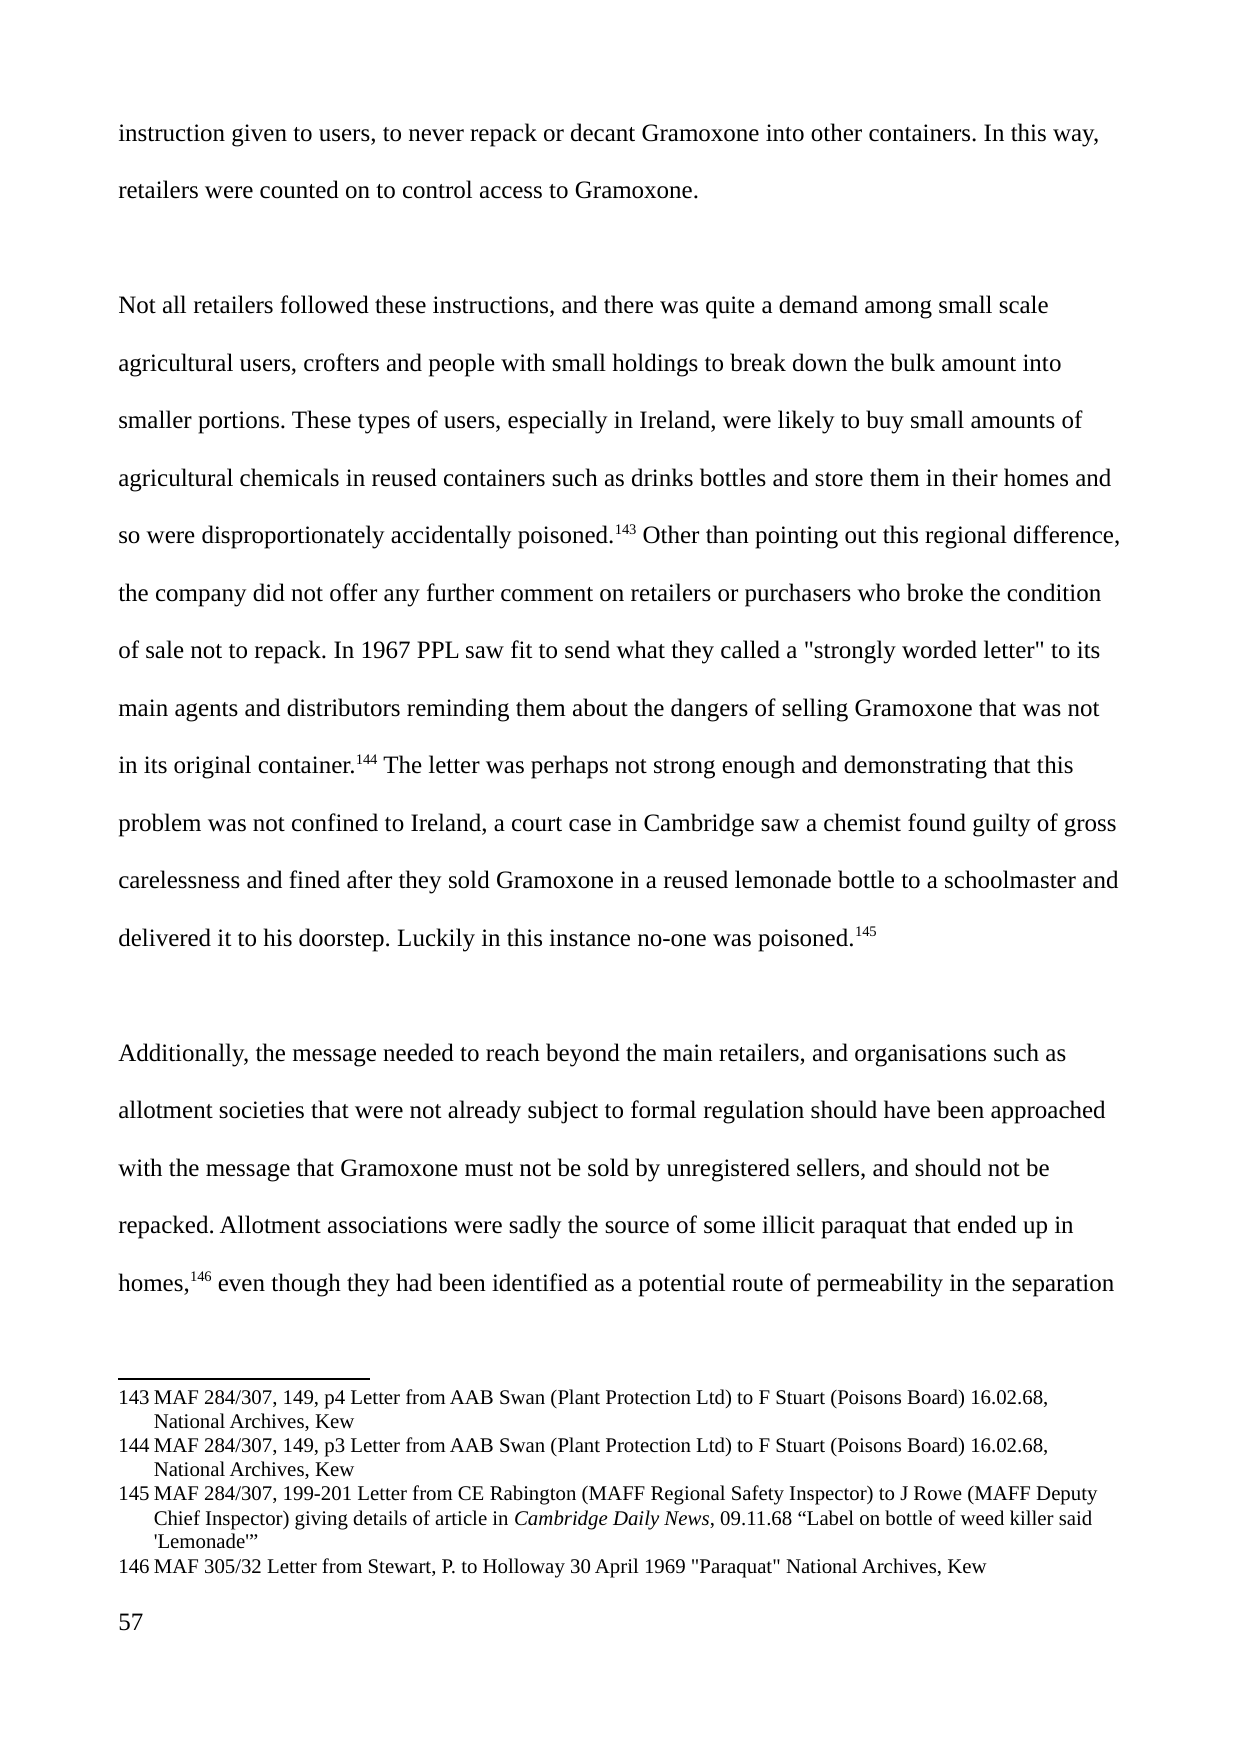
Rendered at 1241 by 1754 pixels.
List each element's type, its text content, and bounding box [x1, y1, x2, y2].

text MAF 284/307, 199-201 Letter from CE Rabington (MAFF Regional Safety Inspector) to J Rowe (MAFF Deputy Chief Inspector) giving details of article in Cambridge Daily News, 09.11.68 “Label on bottle of weed killer said 'Lemonade'” [118, 1481, 1122, 1553]
text Not all retailers followed these instructions, and there was quite a demand among small scale agricultural users, crofters and people with small holdings to break down the bulk amount into smaller portions. These types of users, especially in Ireland, were likely to buy small amounts of agricultural chemicals in reused containers such as drinks bottles and store them in their homes and so were disproportionately accidentally poisoned. Other than pointing out this regional difference, the company did not offer any further comment on retailers or purchasers who broke the condition of sale not to repack. In 1967 PPL saw fit to send what they called a "strongly worded letter" to its main agents and distributors reminding them about the dangers of selling Gramoxone that was not in its original container. The letter was perhaps not strong enough and demonstrating that this problem was not confined to Ireland, a court case in Cambridge saw a chemist found guilty of gross carelessness and fined after they sold Gramoxone in a reused lemonade bottle to a schoolmaster and delivered it to his doorstep. Luckily in this instance no-one was poisoned. [118, 291, 1122, 952]
text MAF 284/307, 149, p4 Letter from AAB Swan (Plant Protection Ltd) to F Stuart (Poisons Board) 16.02.68, National Archives, Kew [118, 1385, 1122, 1433]
text Additionally, the message needed to reach beyond the main retailers, and organisations such as allotment societies that were not already subject to formal regulation should have been approached with the message that Gramoxone must not be sold by unregistered sellers, and should not be repacked. Allotment associations were sadly the source of some illicit paraquat that ended up in homes, even though they had been identified as a potential route of permeability in the separation [118, 1038, 1122, 1297]
text MAF 284/307, 149, p3 Letter from AAB Swan (Plant Protection Ltd) to F Stuart (Poisons Board) 16.02.68, National Archives, Kew [118, 1433, 1122, 1481]
text MAF 305/32 Letter from Stewart, P. to Holloway 30 April 1969 "Paraquat" National Archives, Kew [118, 1553, 1122, 1578]
text instruction given to users, to never repack or decant Gramoxone into other containers. In this way, retailers were counted on to control access to Gramoxone. [118, 118, 1122, 204]
